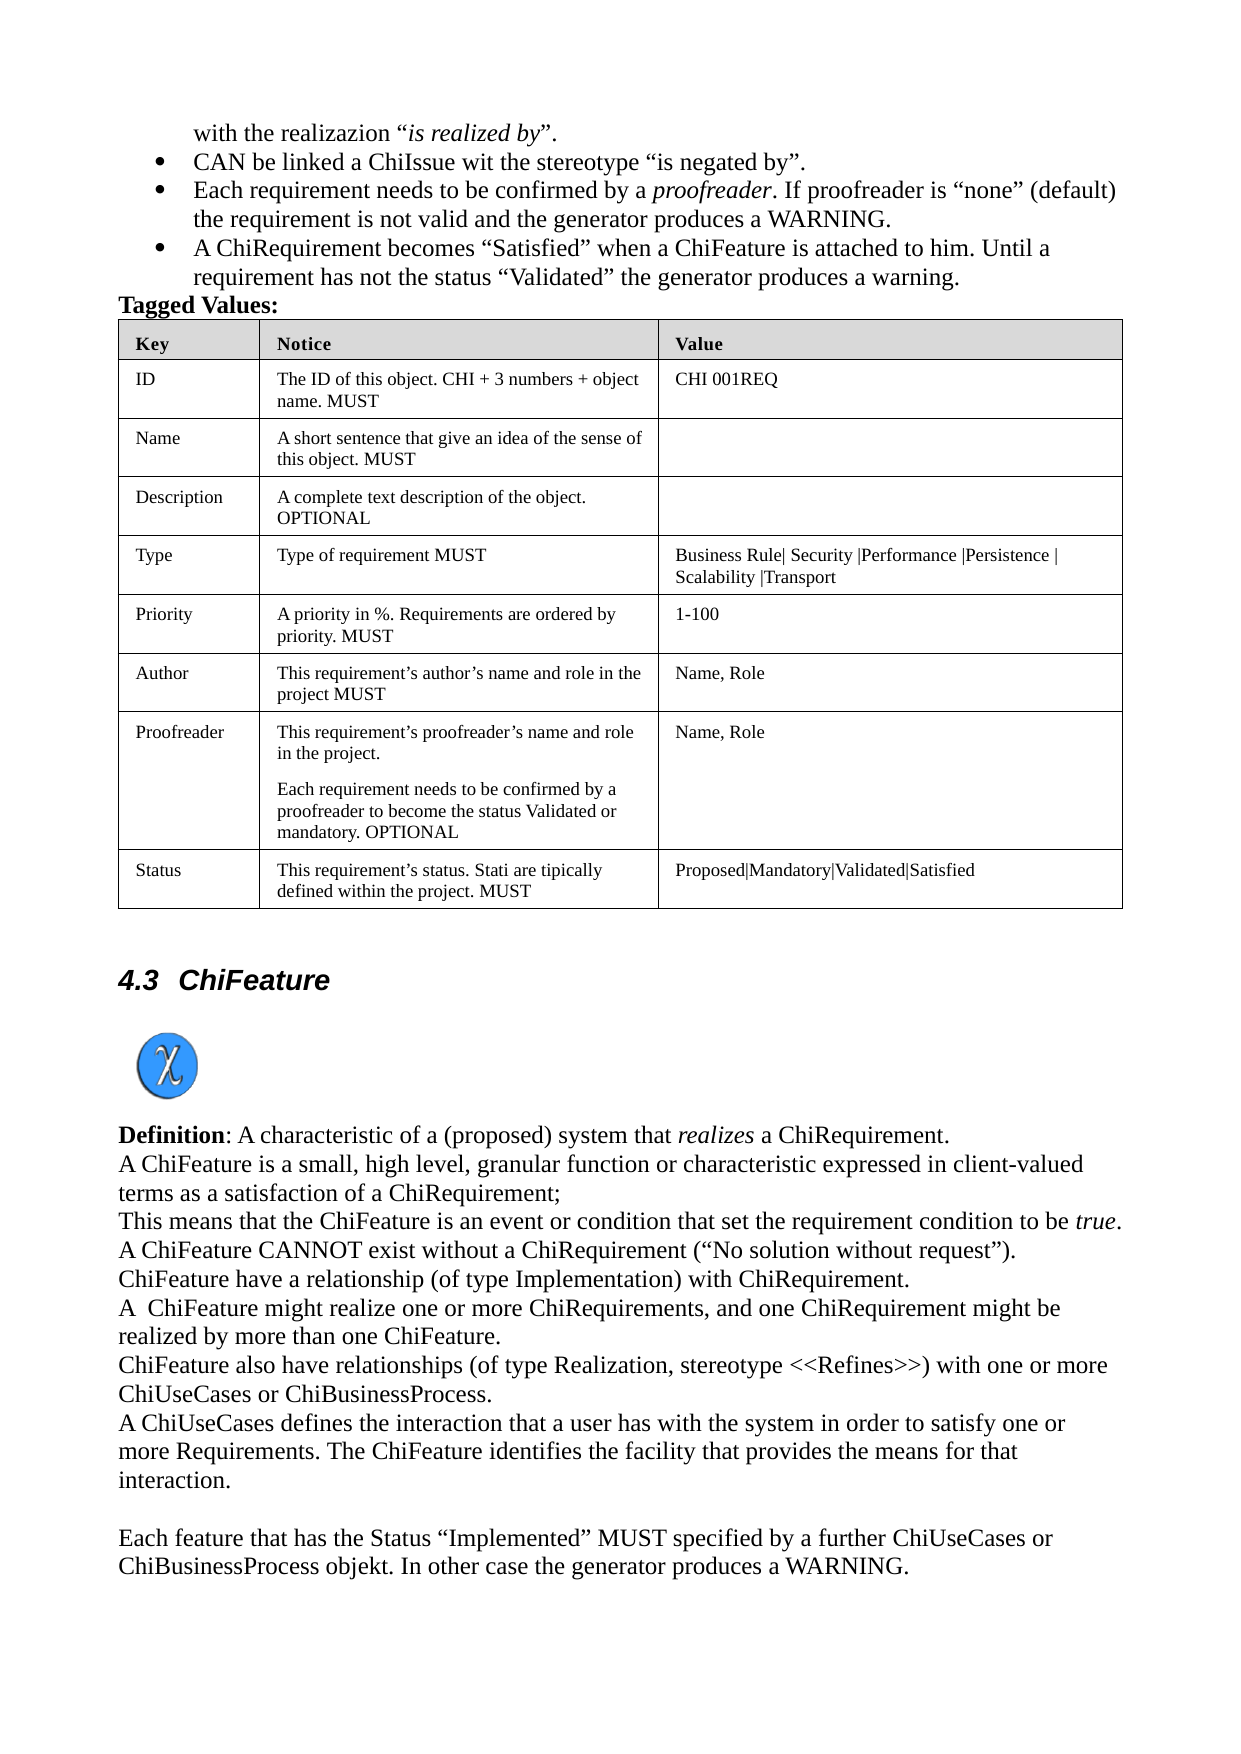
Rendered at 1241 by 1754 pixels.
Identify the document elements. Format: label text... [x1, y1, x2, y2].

table_cell 1-100 [659, 595, 1122, 652]
table_cell This requirement’s status. Stati are tipically defined within the project. MUST [260, 850, 658, 908]
subtitle ChiFeature [118, 963, 1122, 996]
table_cell Description [119, 477, 259, 535]
table_cell A priority in %. Requirements are ordered by priority. MUST [260, 595, 658, 652]
table_cell [659, 419, 1122, 476]
table_cell CHI 001REQ [659, 360, 1122, 417]
table_cell Type of requirement MUST [260, 536, 658, 594]
text A ChiFeature is a small, high level, granular function or characteristic expressed in client-valued terms as a satisfaction of a ChiRequirement; [118, 1149, 1122, 1206]
text A ChiFeature might realize one or more ChiRequirements, and one ChiRequirement might be realized by more than one ChiFeature. [118, 1293, 1122, 1350]
list A ChiRequirement becomes “Satisfied” when a ChiFeature is attached to him. Until a requirement has not the status “Validated” the generator produces a warning. [156, 233, 1122, 291]
picture [134, 1029, 199, 1100]
text Definition: A characteristic of a (proposed) system that realizes a ChiRequirement. [118, 1120, 1122, 1149]
table_header Value [659, 320, 1122, 359]
table_cell A short sentence that give an idea of the sense of this object. MUST [260, 419, 658, 476]
table_cell Type [119, 536, 259, 594]
table_cell This requirement’s proofreader’s name and role in the project. Each requirement needs to be confirmed by a proofreader to become the status Validated or mandatory. OPTIONAL [260, 712, 658, 849]
list Each requirement needs to be confirmed by a proofreader. If proofreader is “none” (default) the requirement is not valid and the generator produces a WARNING. [156, 176, 1122, 233]
table_cell Author [119, 654, 259, 711]
table_cell [659, 477, 1122, 535]
table_cell The ID of this object. CHI + 3 numbers + object name. MUST [260, 360, 658, 417]
list with the realizazion “is realized by”. [156, 118, 1122, 147]
table_header Notice [260, 320, 658, 359]
text A ChiFeature CANNOT exist without a ChiRequirement (“No solution without request”). [118, 1235, 1122, 1264]
table_cell This requirement’s author’s name and role in the project MUST [260, 654, 658, 711]
table_cell Status [119, 850, 259, 908]
table_cell Proofreader [119, 712, 259, 849]
table_header Key [119, 320, 259, 359]
table_cell ID [119, 360, 259, 417]
text Tagged Values: [118, 291, 1122, 319]
text Each feature that has the Status “Implemented” MUST specified by a further ChiUseCases or ChiBusinessProcess objekt. In other case the generator produces a WARNING. [118, 1523, 1122, 1580]
table_cell Name [119, 419, 259, 476]
text A ChiUseCases defines the interaction that a user has with the system in order to satisfy one or more Requirements. The ChiFeature identifies the facility that provides the means for that interaction. [118, 1408, 1122, 1523]
table_cell Priority [119, 595, 259, 652]
text ChiFeature also have relationships (of type Realization, stereotype <<Refines>>) with one or more ChiUseCases or ChiBusinessProcess. [118, 1350, 1122, 1408]
table_cell Business Rule| Security |Performance |Persistence |Scalability |Transport [659, 536, 1122, 594]
list CAN be linked a ChiIssue wit the stereotype “is negated by”. [156, 147, 1122, 176]
table_cell Proposed|Mandatory|Validated|Satisfied [659, 850, 1122, 908]
table_cell Name, Role [659, 712, 1122, 849]
table_cell Name, Role [659, 654, 1122, 711]
text This means that the ChiFeature is an event or condition that set the requirement condition to be true. [118, 1206, 1122, 1235]
text ChiFeature have a relationship (of type Implementation) with ChiRequirement. [118, 1264, 1122, 1293]
table_cell A complete text description of the object. OPTIONAL [260, 477, 658, 535]
